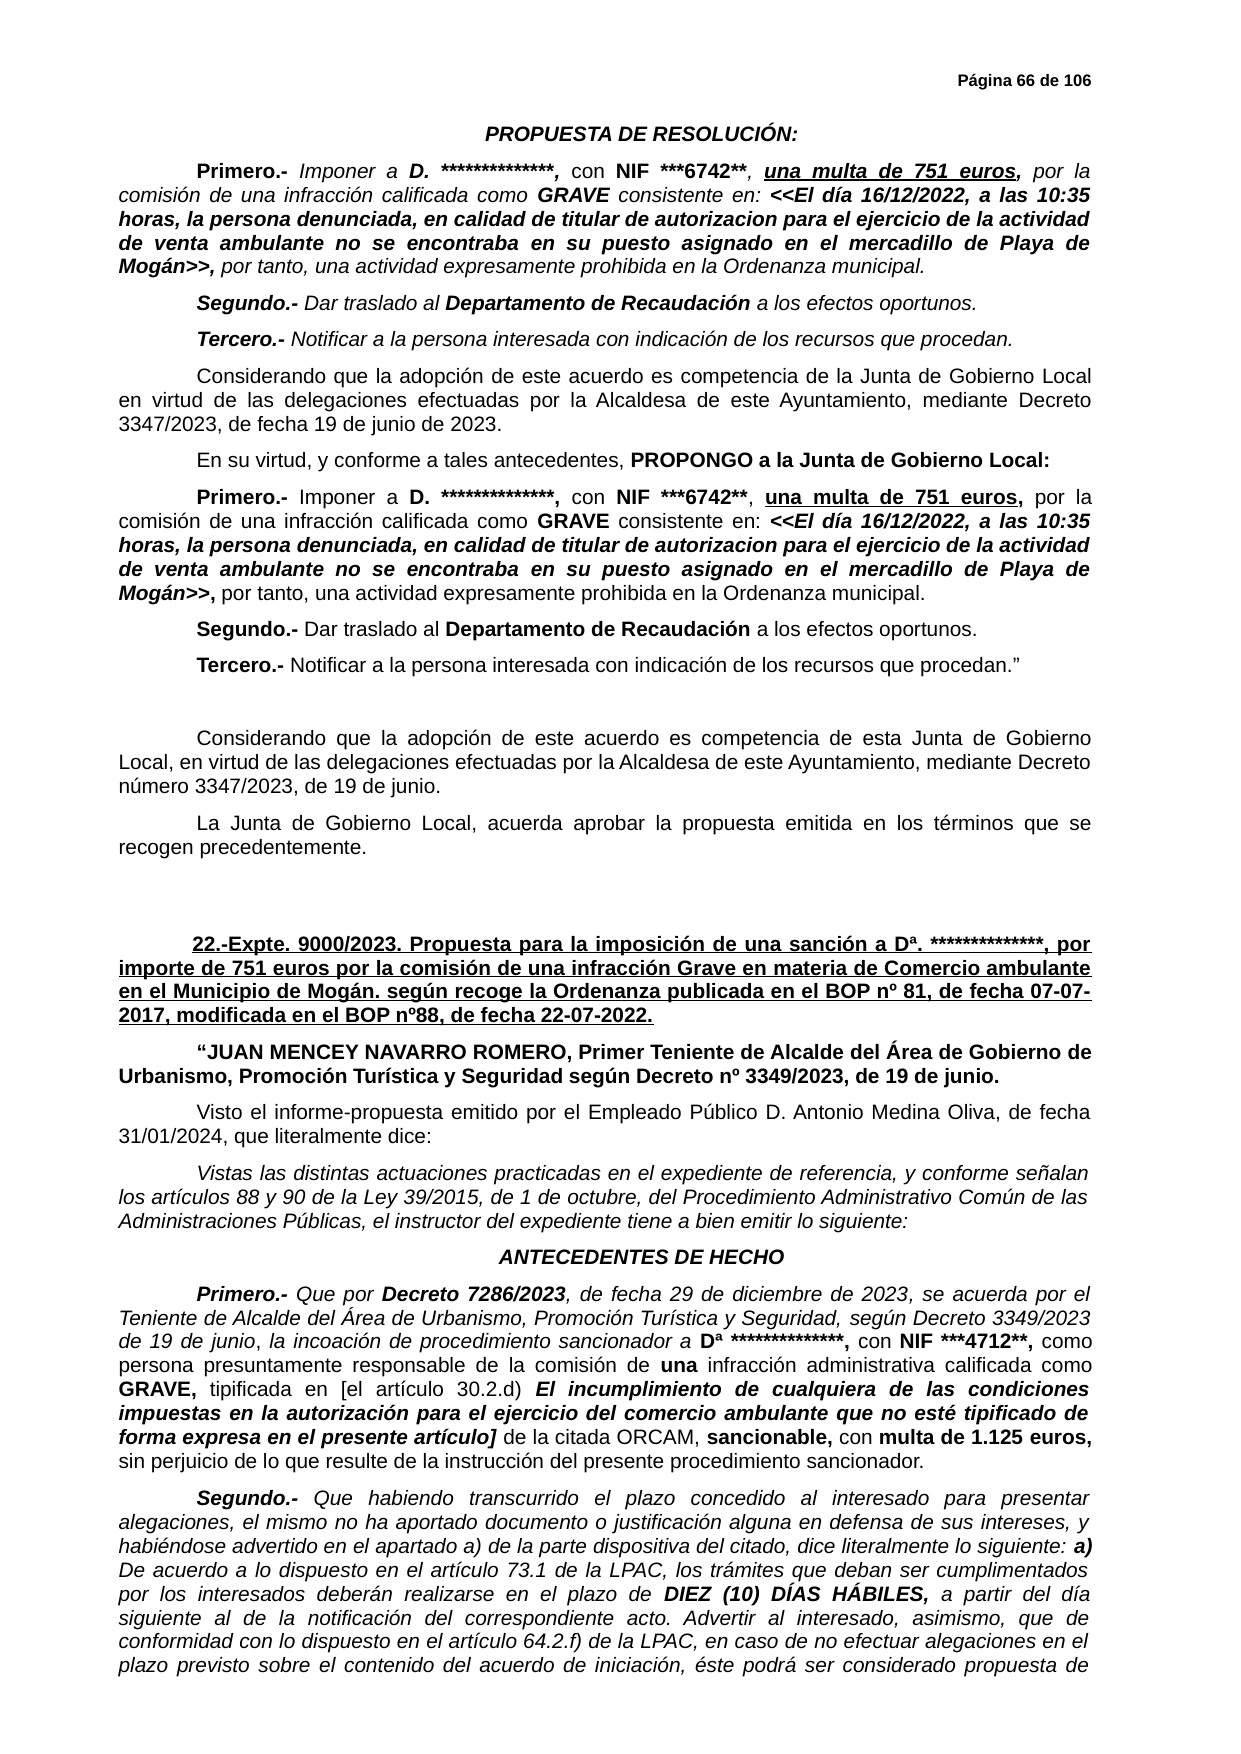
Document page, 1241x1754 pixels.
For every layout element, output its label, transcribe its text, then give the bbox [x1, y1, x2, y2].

text Segundo.- Dar traslado al Departamento de Recaudación a los efectos oportunos. [118, 291, 1092, 315]
text Primero.- Imponer a D. **************, con NIF ***6742**, una multa de 751 euros, por la comisión de una infracción calificada como GRAVE consistente en: <<El día 16/12/2022, a las 10:35 horas, la persona denunciada, en calidad de titular de autorizacion para el ejercicio de la actividad de venta ambulante no se encontraba en su puesto asignado en el mercadillo de Playa de Mogán>>, por tanto, una actividad expresamente prohibida en la Ordenanza municipal. [118, 158, 1092, 278]
text Primero.- Imponer a D. **************, con NIF ***6742**, una multa de 751 euros, por la comisión de una infracción calificada como GRAVE consistente en: <<El día 16/12/2022, a las 10:35 horas, la persona denunciada, en calidad de titular de autorizacion para el ejercicio de la actividad de venta ambulante no se encontraba en su puesto asignado en el mercadillo de Playa de Mogán>>, por tanto, una actividad expresamente prohibida en la Ordenanza municipal. [118, 484, 1092, 604]
text PROPUESTA DE RESOLUCIÓN: [118, 122, 1092, 146]
text ANTECEDENTES DE HECHO [118, 1245, 1092, 1269]
text Considerando que la adopción de este acuerdo es competencia de la Junta de Gobierno Local en virtud de las delegaciones efectuadas por la Alcaldesa de este Ayuntamiento, mediante Decreto 3347/2023, de fecha 19 de junio de 2023. [118, 364, 1092, 436]
text Segundo.- Dar traslado al Departamento de Recaudación a los efectos oportunos. [118, 617, 1092, 641]
text Vistas las distintas actuaciones practicadas en el expediente de referencia, y conforme señalan los artículos 88 y 90 de la Ley 39/2015, de 1 de octubre, del Procedimiento Administrativo Común de las Administraciones Públicas, el instructor del expediente tiene a bien emitir lo siguiente: [118, 1161, 1092, 1232]
text Tercero.- Notificar a la persona interesada con indicación de los recursos que procedan.” [118, 653, 1092, 677]
text En su virtud, y conforme a tales antecedentes, PROPONGO a la Junta de Gobierno Local: [118, 448, 1092, 472]
text Considerando que la adopción de este acuerdo es competencia de esta Junta de Gobierno Local, en virtud de las delegaciones efectuadas por la Alcaldesa de este Ayuntamiento, mediante Decreto número 3347/2023, de 19 de junio. [118, 726, 1092, 798]
text 2017, modificada en el BOP nº88, de fecha 22-07-2022. [118, 1001, 1092, 1027]
text “JUAN MENCEY NAVARRO ROMERO, Primer Teniente de Alcalde del Área de Gobierno de Urbanismo, Promoción Turística y Seguridad según Decreto nº 3349/2023, de 19 de junio. [118, 1040, 1092, 1088]
text en el Municipio de Mogán. según recoge la Ordenanza publicada en el BOP nº 81, de fecha 07-07- [118, 977, 1092, 1000]
text La Junta de Gobierno Local, acuerda aprobar la propuesta emitida en los términos que se recogen precedentemente. [118, 811, 1092, 858]
text Tercero.- Notificar a la persona interesada con indicación de los recursos que procedan. [118, 327, 1092, 351]
text Visto el informe-propuesta emitido por el Empleado Público D. Antonio Medina Oliva, de fecha 31/01/2024, que literalmente dice: [118, 1100, 1092, 1148]
text Segundo.- Que habiendo transcurrido el plazo concedido al interesado para presentar alegaciones, el mismo no ha aportado documento o justificación alguna en defensa de sus intereses, y habiéndose advertido en el apartado a) de la parte dispositiva del citado, dice literalmente lo siguiente: a) De acuerdo a lo dispuesto en el artículo 73.1 de la LPAC, los trámites que deban ser cumplimentados por los interesados deberán realizarse en el plazo de DIEZ (10) DÍAS HÁBILES, a partir del día siguiente al de la notificación del correspondiente acto. Advertir al interesado, asimismo, que de conformidad con lo dispuesto en el artículo 64.2.f) de la LPAC, en caso de no efectuar alegaciones en el plazo previsto sobre el contenido del acuerdo de iniciación, éste podrá ser considerado propuesta de [118, 1486, 1092, 1677]
text Primero.- Que por Decreto 7286/2023, de fecha 29 de diciembre de 2023, se acuerda por el Teniente de Alcalde del Área de Urbanismo, Promoción Turística y Seguridad, según Decreto 3349/2023 de 19 de junio, la incoación de procedimiento sancionador a Dª **************, con NIF ***4712**, como persona presuntamente responsable de la comisión de una infracción administrativa calificada como GRAVE, tipificada en [el artículo 30.2.d) El incumplimiento de cualquiera de las condiciones impuestas en la autorización para el ejercicio del comercio ambulante que no esté tipificado de forma expresa en el presente artículo] de la citada ORCAM, sancionable, con multa de 1.125 euros, sin perjuicio de lo que resulte de la instrucción del presente procedimiento sancionador. [118, 1281, 1092, 1473]
text 22.-Expte. 9000/2023. Propuesta para la imposición de una sanción a Dª. **************, por importe de 751 euros por la comisión de una infracción Grave en materia de Comercio ambulante [118, 907, 1092, 976]
